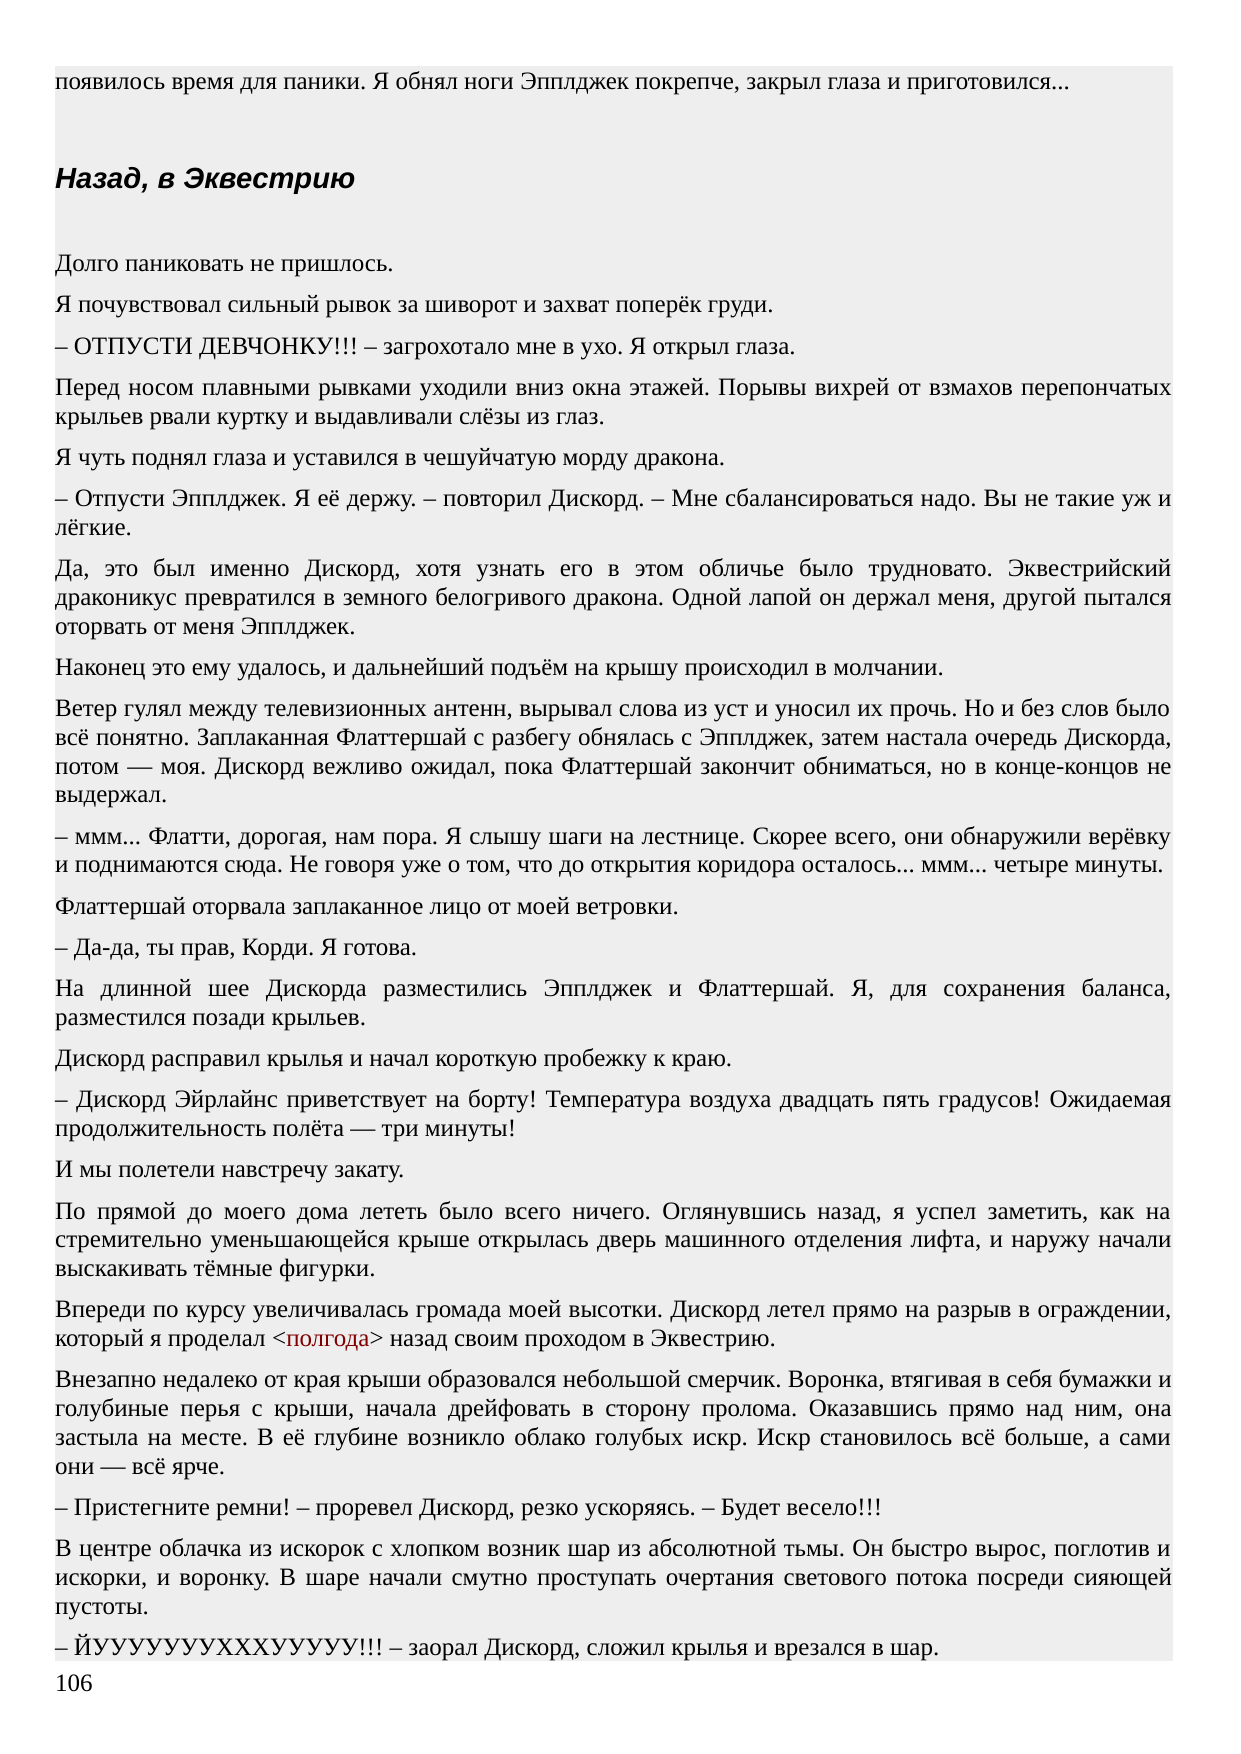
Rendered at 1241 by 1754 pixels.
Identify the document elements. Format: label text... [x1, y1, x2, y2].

subtitle Назад, в Эквестрию [55, 161, 1173, 194]
text Наконец это ему удалось, и дальнейший подъём на крышу происходил в молчании. [55, 652, 1173, 681]
text Я почувствовал сильный рывок за шиворот и захват поперёк груди. [55, 289, 1173, 318]
text – Да-да, ты прав, Корди. Я готова. [55, 932, 1173, 961]
text Впереди по курсу увеличивалась громада моей высотки. Дискорд летел прямо на разрыв в ограждении, который я проделал <полгода> назад своим проходом в Эквестрию. [55, 1294, 1173, 1352]
text В центре облачка из искорок с хлопком возник шар из абсолютной тьмы. Он быстро вырос, поглотив и искорки, и воронку. В шаре начали смутно проступать очертания светового потока посреди сияющей пустоты. [55, 1533, 1173, 1619]
text Да, это был именно Дискорд, хотя узнать его в этом обличье было трудновато. Эквестрийский драконикус превратился в земного белогривого дракона. Одной лапой он держал меня, другой пытался оторвать от меня Эпплджек. [55, 553, 1173, 639]
text – ЙУУУУУУУХХХУУУУУ!!! – заорал Дискорд, сложил крылья и врезался в шар. [55, 1632, 1173, 1661]
text Я чуть поднял глаза и уставился в чешуйчатую морду дракона. [55, 442, 1173, 471]
text Дискорд расправил крылья и начал короткую пробежку к краю. [55, 1043, 1173, 1072]
text – ОТПУСТИ ДЕВЧОНКУ!!! – загрохотало мне в ухо. Я открыл глаза. [55, 331, 1173, 359]
text – ммм... Флатти, дорогая, нам пора. Я слышу шаги на лестнице. Скорее всего, они обнаружили верёвку и поднимаются сюда. Не говоря уже о том, что до открытия коридора осталось... ммм... четыре минуты. [55, 821, 1173, 878]
text Флаттершай оторвала заплаканное лицо от моей ветровки. [55, 891, 1173, 919]
text Перед носом плавными рывками уходили вниз окна этажей. Порывы вихрей от взмахов перепончатых крыльев рвали куртку и выдавливали слёзы из глаз. [55, 372, 1173, 429]
text На длинной шее Дискорда разместились Эпплджек и Флаттершай. Я, для сохранения баланса, разместился позади крыльев. [55, 973, 1173, 1031]
text По прямой до моего дома лететь было всего ничего. Оглянувшись назад, я успел заметить, как на стремительно уменьшающейся крыше открылась дверь машинного отделения лифта, и наружу начали выскакивать тёмные фигурки. [55, 1196, 1173, 1282]
text – Пристегните ремни! – проревел Дискорд, резко ускоряясь. – Будет весело!!! [55, 1492, 1173, 1521]
text – Дискорд Эйрлайнс приветствует на борту! Температура воздуха двадцать пять градусов! Ожидаемая продолжительность полёта — три минуты! [55, 1084, 1173, 1142]
text – Отпусти Эпплджек. Я её держу. – повторил Дискорд. – Мне сбалансироваться надо. Вы не такие уж и лёгкие. [55, 483, 1173, 541]
text И мы полетели навстречу закату. [55, 1154, 1173, 1183]
text Внезапно недалеко от края крыши образовался небольшой смерчик. Воронка, втягивая в себя бумажки и голубиные перья с крыши, начала дрейфовать в сторону пролома. Оказавшись прямо над ним, она застыла на месте. В её глубине возникло облако голубых искр. Искр становилось всё больше, а сами они — всё ярче. [55, 1364, 1173, 1479]
text Долго паниковать не пришлось. [55, 248, 1173, 277]
text появилось время для паники. Я обнял ноги Эпплджек покрепче, закрыл глаза и приготовился... [55, 66, 1173, 95]
text Ветер гулял между телевизионных антенн, вырывал слова из уст и уносил их прочь. Но и без слов было всё понятно. Заплаканная Флаттершай с разбегу обнялась с Эпплджек, затем настала очередь Дискорда, потом — моя. Дискорд вежливо ожидал, пока Флаттершай закончит обниматься, но в конце-концов не выдержал. [55, 693, 1173, 808]
